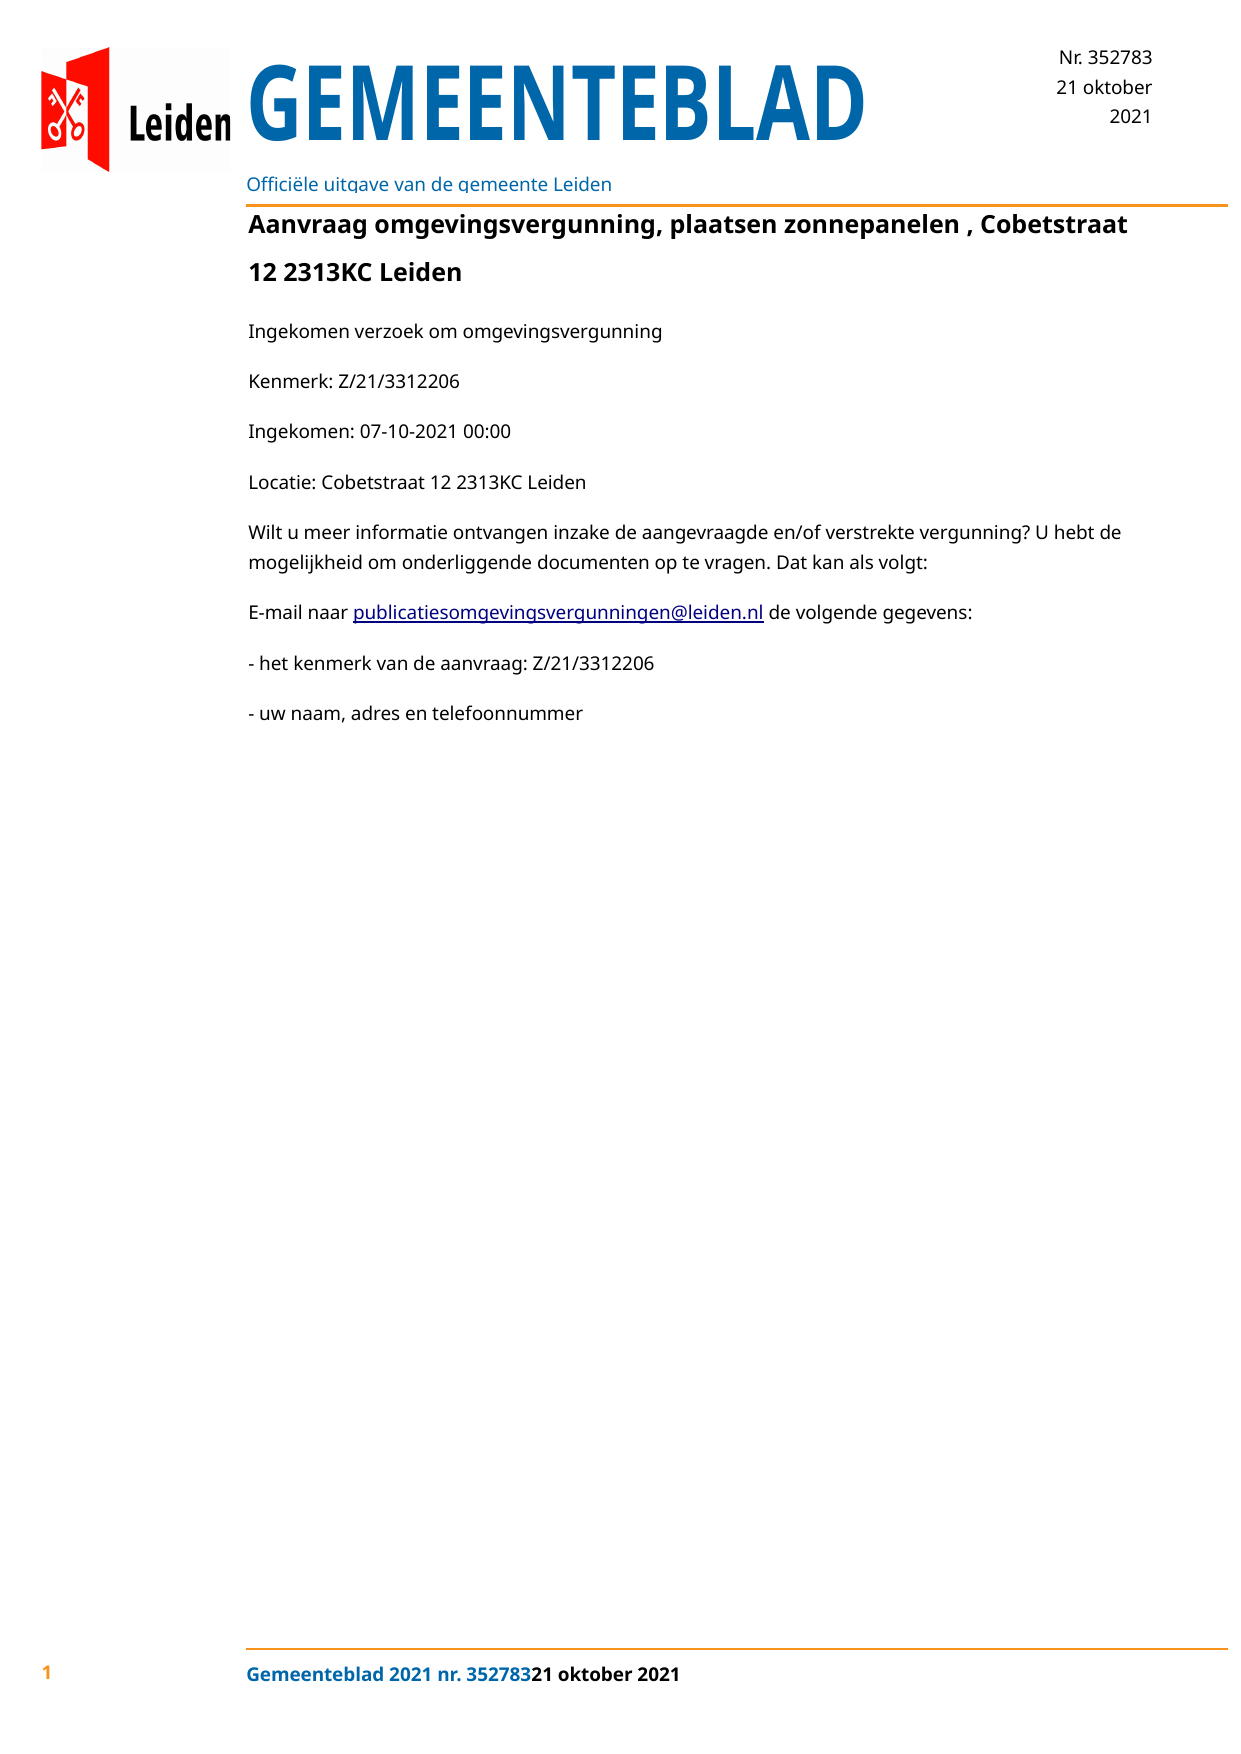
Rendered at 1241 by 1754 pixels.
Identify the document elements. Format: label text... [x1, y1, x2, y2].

text - het kenmerk van de aanvraag: Z/21/3312206 [248, 650, 1152, 676]
text - uw naam, adres en telefoonnummer [248, 700, 1152, 726]
picture [41, 47, 231, 172]
text Ingekomen verzoek om omgevingsvergunning [248, 318, 1152, 344]
text Kenmerk: Z/21/3312206 [248, 368, 1152, 394]
text Aanvraag omgevingsvergunning, plaatsen zonnepanelen , Cobetstraat 12 2313KC Leiden [248, 207, 1152, 288]
text Ingekomen: 07-10-2021 00:00 [248, 419, 1152, 444]
text Locatie: Cobetstraat 12 2313KC Leiden [248, 469, 1152, 495]
text Wilt u meer informatie ontvangen inzake de aangevraagde en/of verstrekte vergunning? U hebt de mogelijkheid om onderliggende documenten op te vragen. Dat kan als volgt: [248, 519, 1152, 575]
text E-mail naar publicatiesomgevingsvergunningen@leiden.nl de volgende gegevens: [248, 599, 1152, 625]
